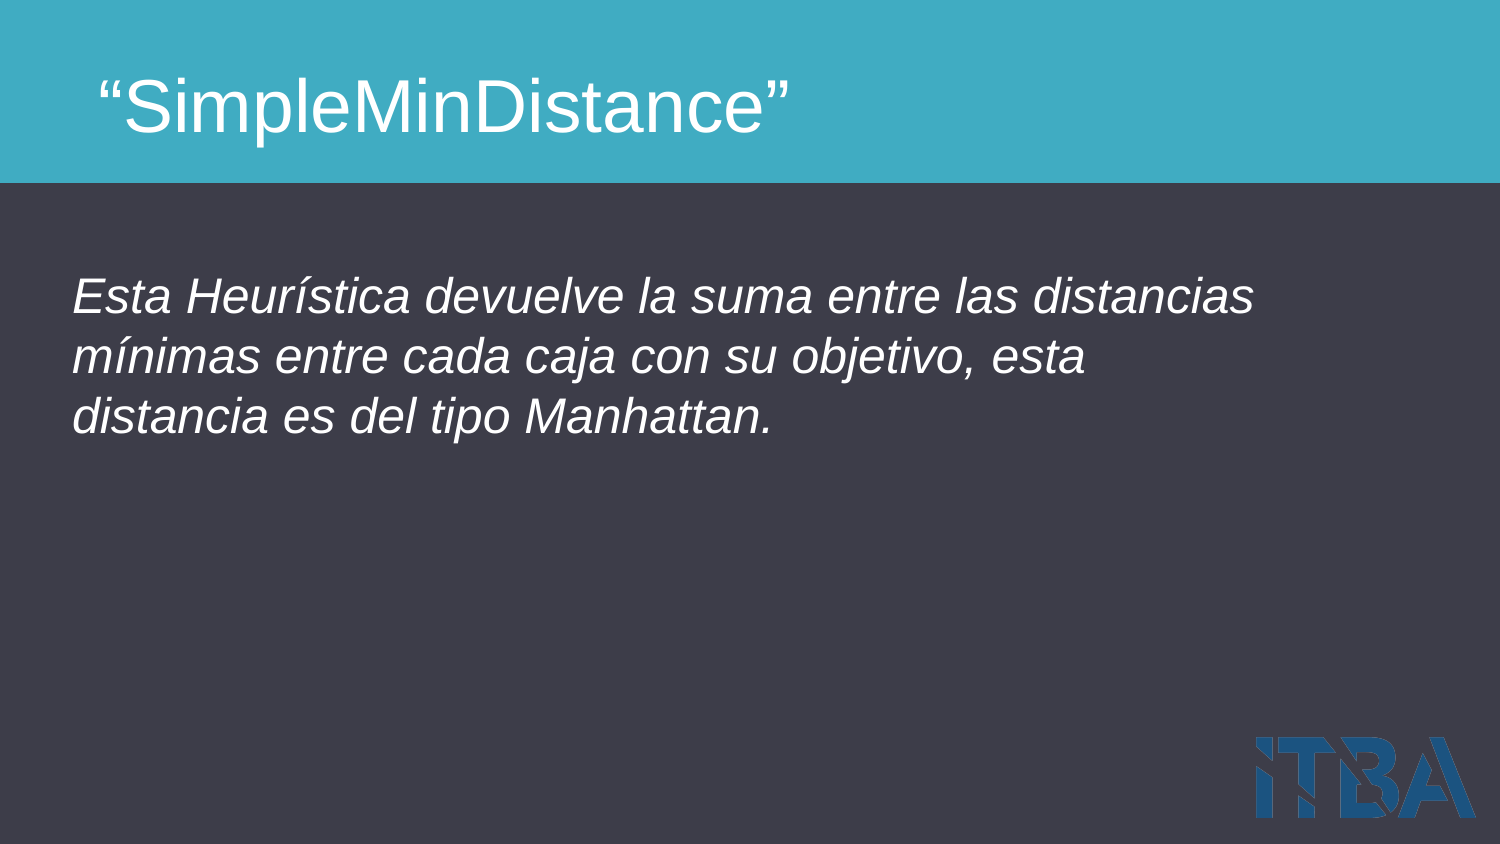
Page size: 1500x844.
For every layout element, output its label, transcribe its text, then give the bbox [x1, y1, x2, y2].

picture [1232, 706, 1500, 844]
text_box “SimpleMinDistance” [85, 50, 1133, 153]
text_box [0, 0, 1500, 183]
text_box Esta Heurística devuelve la suma entre las distancias mínimas entre cada caja con su objetivo, esta distancia es del tipo Manhattan. [58, 257, 1286, 579]
